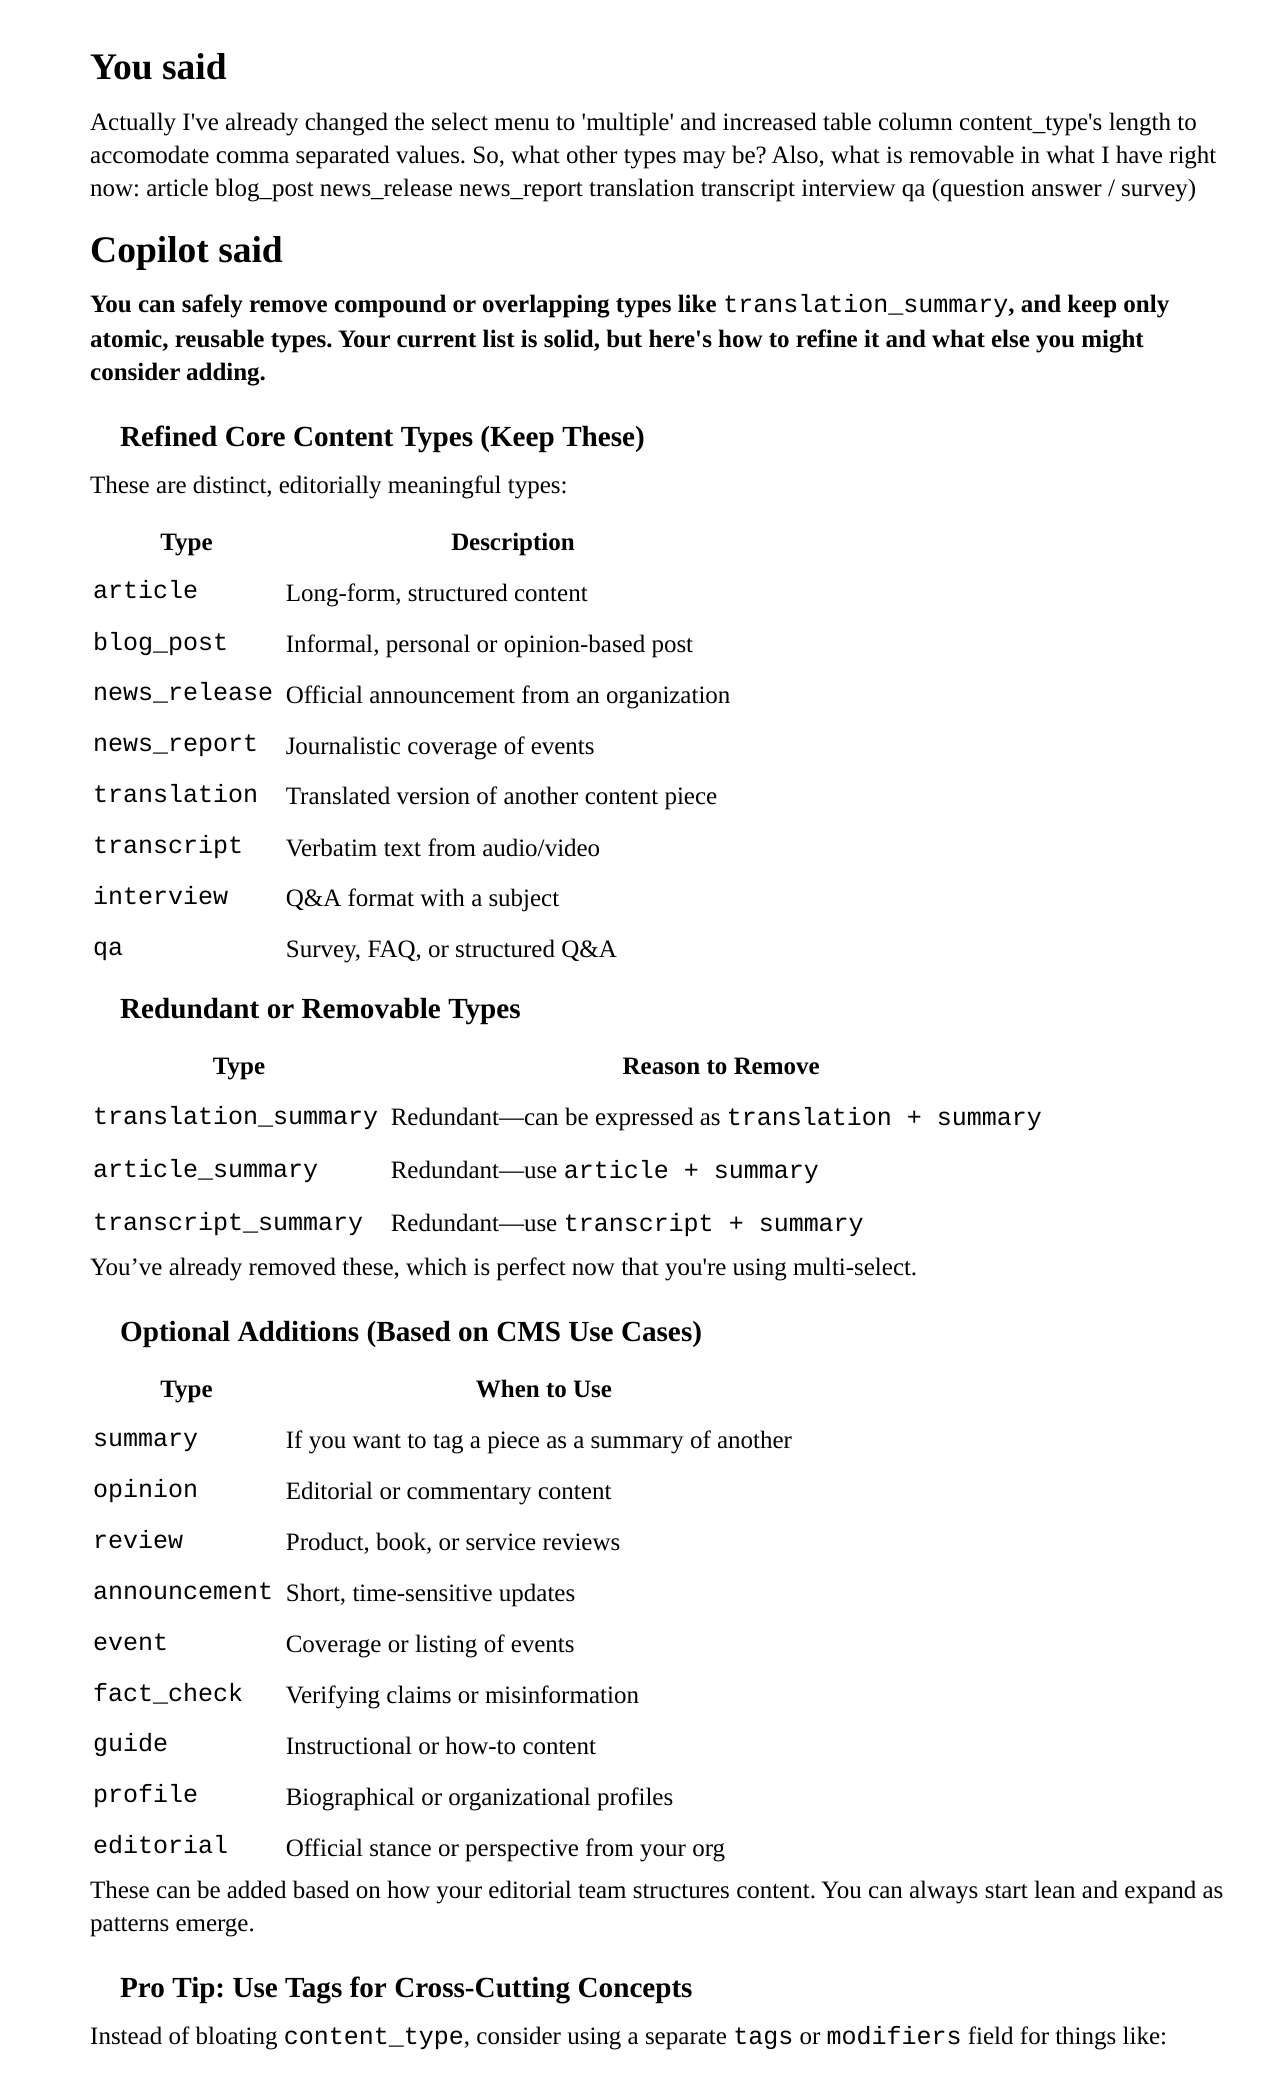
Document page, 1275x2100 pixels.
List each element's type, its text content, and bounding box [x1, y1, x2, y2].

table_cell news_release [90, 671, 283, 722]
table_cell transcript_summary [90, 1199, 388, 1252]
text These are distinct, editorially meaningful types: [90, 470, 1230, 499]
table_cell Redundant—use transcript + summary [388, 1199, 1054, 1252]
table_cell Official announcement from an organization [283, 671, 743, 722]
subtitle ✅ Refined Core Content Types (Keep These) [90, 419, 1230, 453]
table_cell Instructional or how-to content [283, 1722, 804, 1773]
table_cell guide [90, 1722, 283, 1773]
table_cell Informal, personal or opinion-based post [283, 620, 743, 671]
table_cell fact_check [90, 1671, 283, 1722]
table_cell review [90, 1518, 283, 1569]
table_cell Verbatim text from audio/video [283, 824, 743, 874]
subtitle 🧹 Redundant or Removable Types [90, 991, 1230, 1024]
table_cell Redundant—can be expressed as translation + summary [388, 1093, 1054, 1146]
table_cell transcript [90, 824, 283, 874]
table_cell summary [90, 1416, 283, 1467]
table_cell Coverage or listing of events [283, 1620, 804, 1671]
table_cell qa [90, 926, 283, 976]
table_cell announcement [90, 1569, 283, 1620]
table_cell Translated version of another content piece [283, 773, 743, 824]
table_cell interview [90, 875, 283, 926]
table_header When to Use [283, 1365, 804, 1416]
table_cell Q&A format with a subject [283, 875, 743, 926]
table_header Description [283, 518, 743, 569]
table_cell article_summary [90, 1146, 388, 1199]
subtitle 🧠 Pro Tip: Use Tags for Cross-Cutting Concepts [90, 1970, 1230, 2003]
table_header Type [90, 518, 283, 569]
table_cell translation [90, 773, 283, 824]
text Instead of bloating content_type, consider using a separate tags or modifiers field for things like: [90, 2021, 1230, 2052]
table_cell news_report [90, 722, 283, 773]
table_cell Long-form, structured content [283, 569, 743, 620]
table_cell profile [90, 1773, 283, 1824]
table_cell article [90, 569, 283, 620]
table_cell Survey, FAQ, or structured Q&A [283, 926, 743, 976]
table_cell event [90, 1620, 283, 1671]
subtitle Copilot said [90, 227, 1230, 270]
table_cell editorial [90, 1824, 283, 1875]
table_cell Verifying claims or misinformation [283, 1671, 804, 1722]
text Actually I've already changed the select menu to 'multiple' and increased table column content_type's length to accomodate comma separated values. So, what other types may be? Also, what is removable in what I have right now: article blog_post news_release news_report translation transcript interview qa (question answer / survey) [90, 107, 1230, 202]
table_cell Short, time-sensitive updates [283, 1569, 804, 1620]
subtitle ➕ Optional Additions (Based on CMS Use Cases) [90, 1314, 1230, 1348]
table_cell If you want to tag a piece as a summary of another [283, 1416, 804, 1467]
table_cell Official stance or perspective from your org [283, 1824, 804, 1875]
table_cell Journalistic coverage of events [283, 722, 743, 773]
text You’ve already removed these, which is perfect now that you're using multi-select. [90, 1252, 1230, 1281]
table_header Type [90, 1365, 283, 1416]
table_cell translation_summary [90, 1093, 388, 1146]
table_header Reason to Remove [388, 1042, 1054, 1093]
subtitle You said [90, 45, 1230, 88]
table_cell blog_post [90, 620, 283, 671]
table_cell Editorial or commentary content [283, 1467, 804, 1518]
table_cell opinion [90, 1467, 283, 1518]
table_cell Biographical or organizational profiles [283, 1773, 804, 1824]
text These can be added based on how your editorial team structures content. You can always start lean and expand as patterns emerge. [90, 1875, 1230, 1936]
table_cell Product, book, or service reviews [283, 1518, 804, 1569]
text You can safely remove compound or overlapping types like translation_summary, and keep only atomic, reusable types. Your current list is solid, but here's how to refine it and what else you might consider adding. [90, 289, 1230, 386]
table_header Type [90, 1042, 388, 1093]
table_cell Redundant—use article + summary [388, 1146, 1054, 1199]
